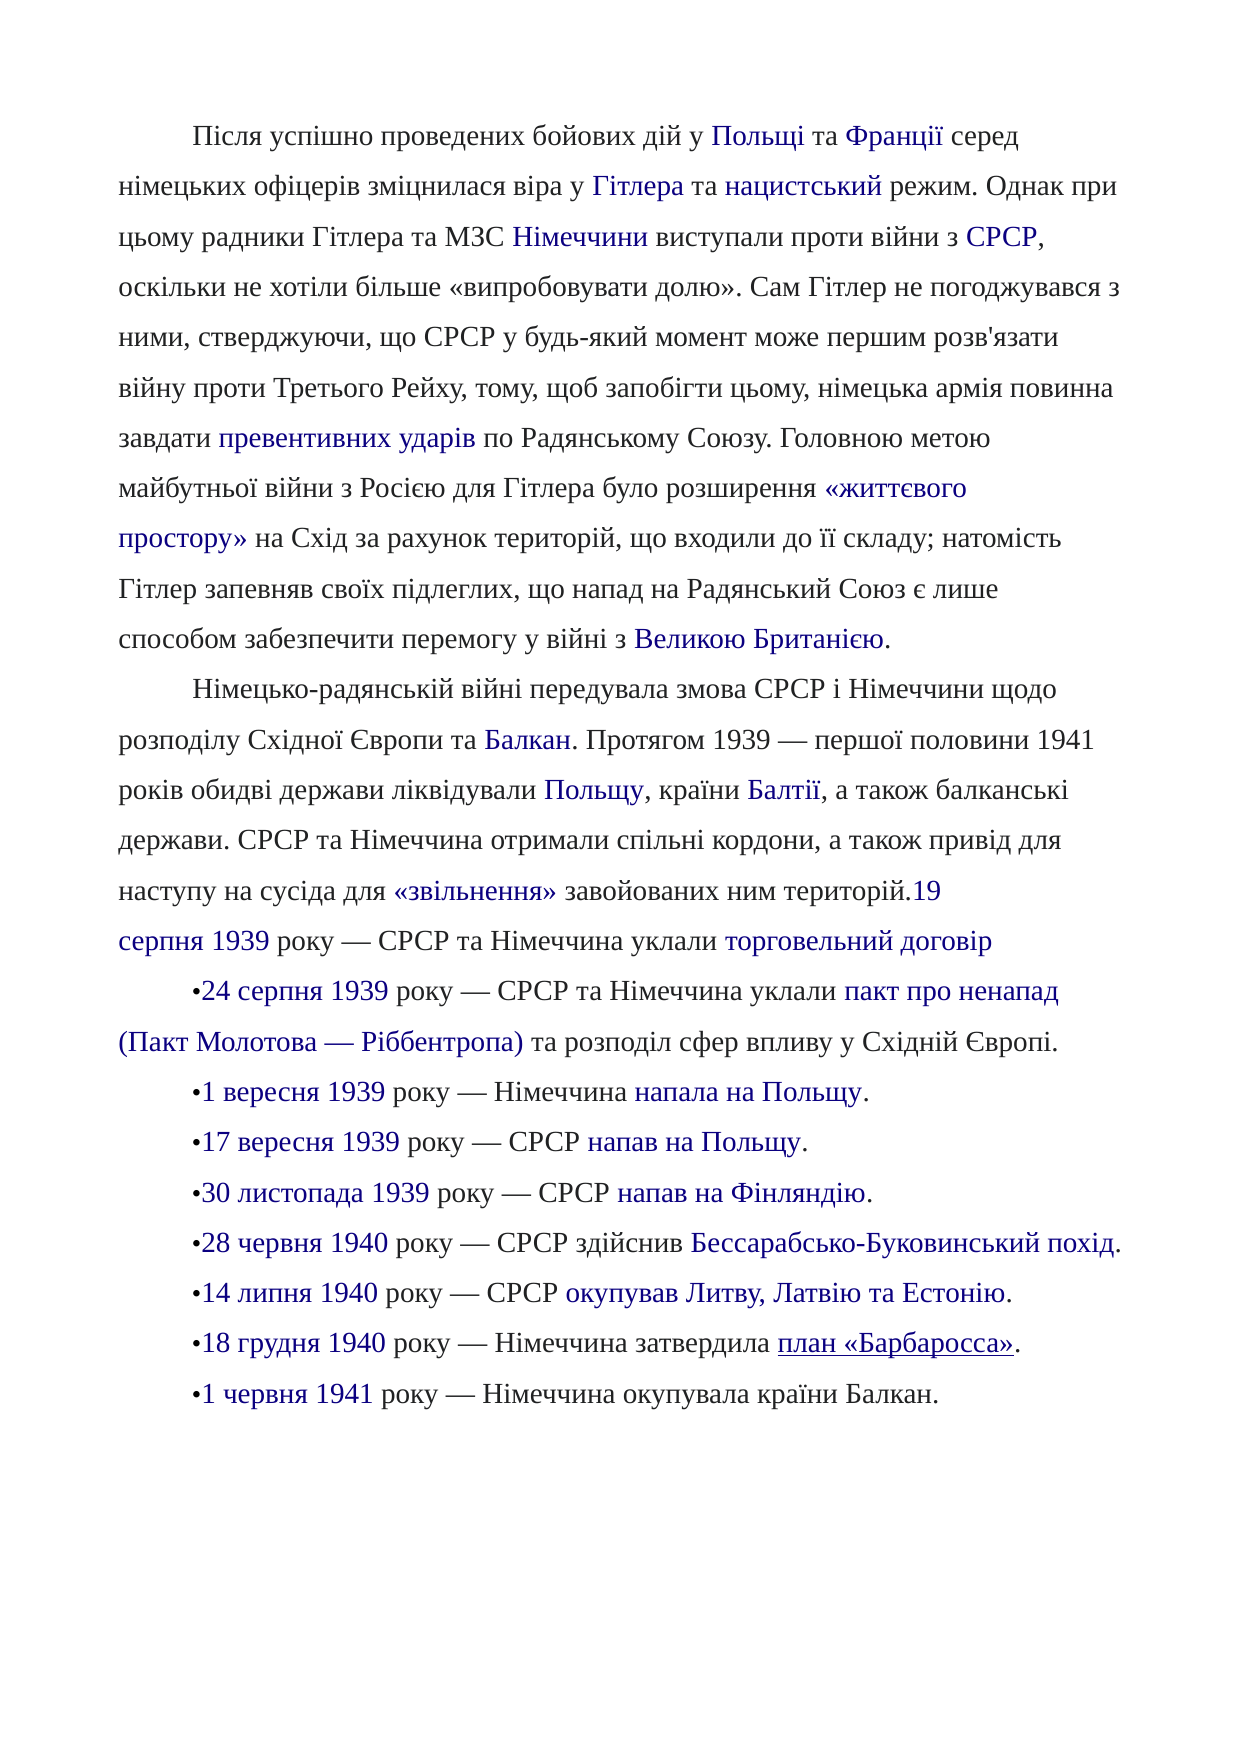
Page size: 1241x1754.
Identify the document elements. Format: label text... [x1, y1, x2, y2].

list 14 липня 1940 року — СРСР окупував Литву, Латвію та Естонію. [118, 1275, 1122, 1309]
list 17 вересня 1939 року — СРСР напав на Польщу. [118, 1124, 1122, 1158]
list 1 вересня 1939 року — Німеччина напала на Польщу. [118, 1074, 1122, 1108]
list 1 червня 1941 року — Німеччина окупувала країни Балкан. [118, 1376, 1122, 1409]
list 28 червня 1940 року — СРСР здійснив Бессарабсько-Буковинський похід. [118, 1225, 1122, 1258]
list 30 листопада 1939 року — СРСР напав на Фінляндію. [118, 1175, 1122, 1208]
text Після успішно проведених бойових дій у Польщі та Франції серед німецьких офіцерів зміцнилася віра у Гітлера та нацистський режим. Однак при цьому радники Гітлера та МЗС Німеччини виступали проти війни з СРСР, оскільки не хотіли більше «випробовувати долю». Сам Гітлер не погоджувався з ними, стверджуючи, що СРСР у будь-який момент може першим розв'язати війну проти Третього Рейху, тому, щоб запобігти цьому, німецька армія повинна завдати превентивних ударів по Радянському Союзу. Головною метою майбутньої війни з Росією для Гітлера було розширення «життєвого простору» на Схід за рахунок територій, що входили до її складу; натомість Гітлер запевняв своїх підлеглих, що напад на Радянський Союз є лише способом забезпечити перемогу у війні з Великою Британією. [118, 118, 1122, 655]
list 24 серпня 1939 року — СРСР та Німеччина уклали пакт про ненапад (Пакт Молотова — Ріббентропа) та розподіл сфер впливу у Східній Європі. [118, 973, 1122, 1057]
text Німецько-радянській війні передувала змова СРСР і Німеччини щодо розподілу Східної Європи та Балкан. Протягом 1939 — першої половини 1941 років обидві держави ліквідували Польщу, країни Балтії, а також балканські держави. СРСР та Німеччина отримали спільні кордони, а також привід для наступу на сусіда для «звільнення» завойованих ним територій.19 серпня 1939 року — СРСР та Німеччина уклали торговельний договір [118, 672, 1122, 957]
list 18 грудня 1940 року — Німеччина затвердила план «Барбаросса». [118, 1326, 1122, 1359]
